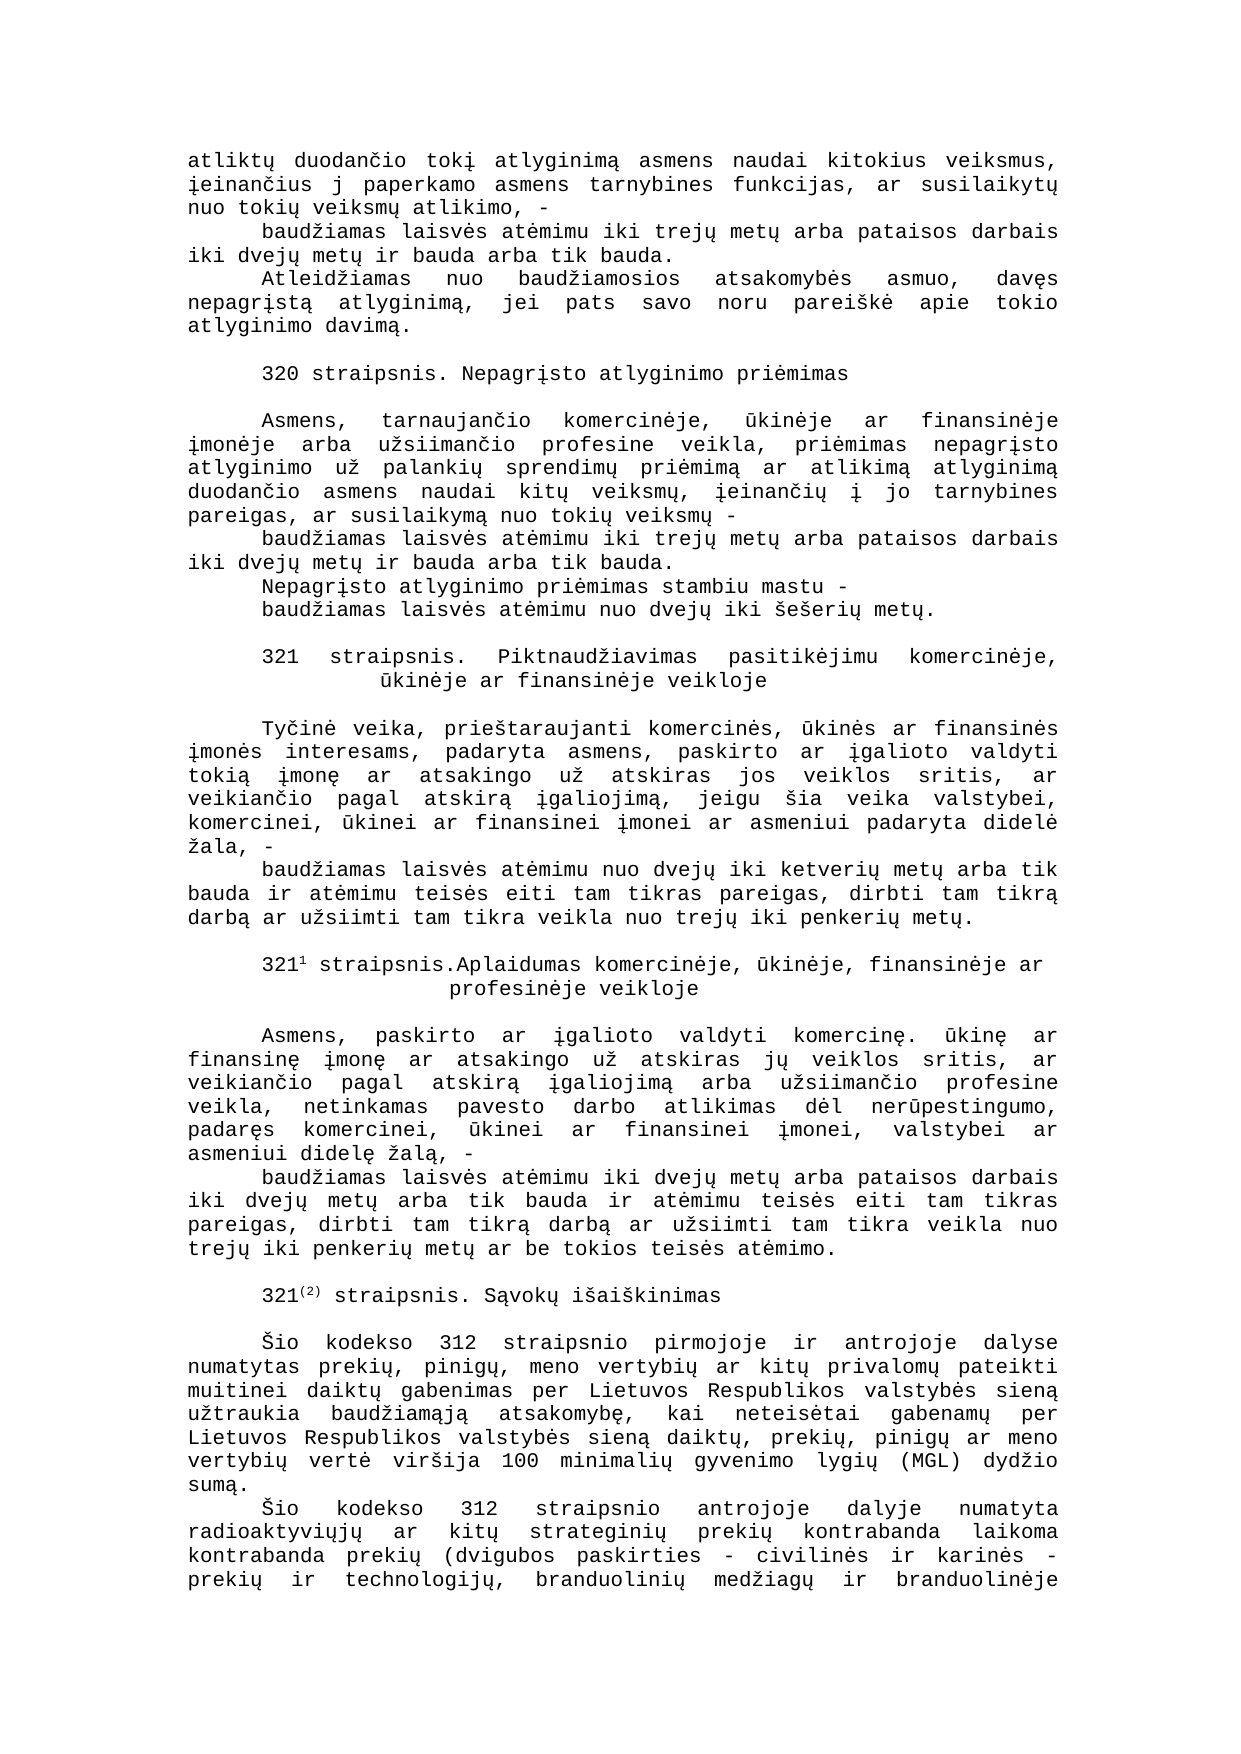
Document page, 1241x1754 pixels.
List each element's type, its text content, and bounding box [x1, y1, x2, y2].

text baudžiamas laisvės atėmimu iki dvejų metų arba pataisos darbais iki dvejų metų arba tik bauda ir atėmimu teisės eiti tam tikras pareigas, dirbti tam tikrą darbą ar užsiimti tam tikra veikla nuo trejų iki penkerių metų ar be tokios teisės atėmimo. [187, 1167, 1059, 1261]
text 321 straipsnis. Piktnaudžiavimas pasitikėjimu komercinėje, ūkinėje ar finansinėje veikloje [261, 647, 1059, 694]
text baudžiamas laisvės atėmimu nuo dvejų iki šešerių metų. [187, 599, 1059, 623]
text 3211 straipsnis.Aplaidumas komercinėje, ūkinėje, finansinėje ar [261, 954, 1059, 978]
text Nepagrįsto atlyginimo priėmimas stambiu mastu - [187, 576, 1059, 599]
text baudžiamas laisvės atėmimu nuo dvejų iki ketverių metų arba tik bauda ir atėmimu teisės eiti tam tikras pareigas, dirbti tam tikrą darbą ar užsiimti tam tikra veikla nuo trejų iki penkerių metų. [187, 859, 1059, 930]
text 321(2) straipsnis. Sąvokų išaiškinimas [187, 1285, 1059, 1309]
text Asmens, tarnaujančio komercinėje, ūkinėje ar finansinėje įmonėje arba užsiimančio profesine veikla, priėmimas nepagrįsto atlyginimo už palankių sprendimų priėmimą ar atlikimą atlyginimą duodančio asmens naudai kitų veiksmų, įeinančių į jo tarnybines pareigas, ar susilaikymą nuo tokių veiksmų - [187, 410, 1059, 528]
text Šio kodekso 312 straipsnio antrojoje dalyje numatyta radioaktyviųjų ar kitų strateginių prekių kontrabanda laikoma kontrabanda prekių (dvigubos paskirties - civilinės ir karinės - prekių ir technologijų, branduolinių medžiagų ir branduolinėje [187, 1498, 1059, 1592]
text baudžiamas laisvės atėmimu iki trejų metų arba pataisos darbais iki dvejų metų ir bauda arba tik bauda. [187, 221, 1059, 268]
text Šio kodekso 312 straipsnio pirmojoje ir antrojoje dalyse numatytas prekių, pinigų, meno vertybių ar kitų privalomų pateikti muitinei daiktų gabenimas per Lietuvos Respublikos valstybės sieną užtraukia baudžiamąją atsakomybę, kai neteisėtai gabenamų per Lietuvos Respublikos valstybės sieną daiktų, prekių, pinigų ar meno vertybių vertė viršija 100 minimalių gyvenimo lygių (MGL) dydžio sumą. [187, 1332, 1059, 1498]
text Asmens, paskirto ar įgalioto valdyti komercinę. ūkinę ar finansinę įmonę ar atsakingo už atskiras jų veiklos sritis, ar veikiančio pagal atskirą įgaliojimą arba užsiimančio profesine veikla, netinkamas pavesto darbo atlikimas dėl nerūpestingumo, padaręs komercinei, ūkinei ar finansinei įmonei, valstybei ar asmeniui didelę žalą, - [187, 1025, 1059, 1167]
text 320 straipsnis. Nepagrįsto atlyginimo priėmimas [207, 363, 1059, 386]
text Atleidžiamas nuo baudžiamosios atsakomybės asmuo, davęs nepagrįstą atlyginimą, jei pats savo noru pareiškė apie tokio atlyginimo davimą. [187, 268, 1059, 339]
text atliktų duodančio tokį atlyginimą asmens naudai kitokius veiksmus, įeinančius j paperkamo asmens tarnybines funkcijas, ar susilaikytų nuo tokių veiksmų atlikimo, - [187, 150, 1059, 221]
text Tyčinė veika, prieštaraujanti komercinės, ūkinės ar finansinės įmonės interesams, padaryta asmens, paskirto ar įgalioto valdyti tokią įmonę ar atsakingo už atskiras jos veiklos sritis, ar veikiančio pagal atskirą įgaliojimą, jeigu šia veika valstybei, komercinei, ūkinei ar finansinei įmonei ar asmeniui padaryta didelė žala, - [187, 717, 1059, 859]
text profesinėje veikloje [261, 978, 1059, 1001]
text baudžiamas laisvės atėmimu iki trejų metų arba pataisos darbais iki dvejų metų ir bauda arba tik bauda. [187, 528, 1059, 576]
